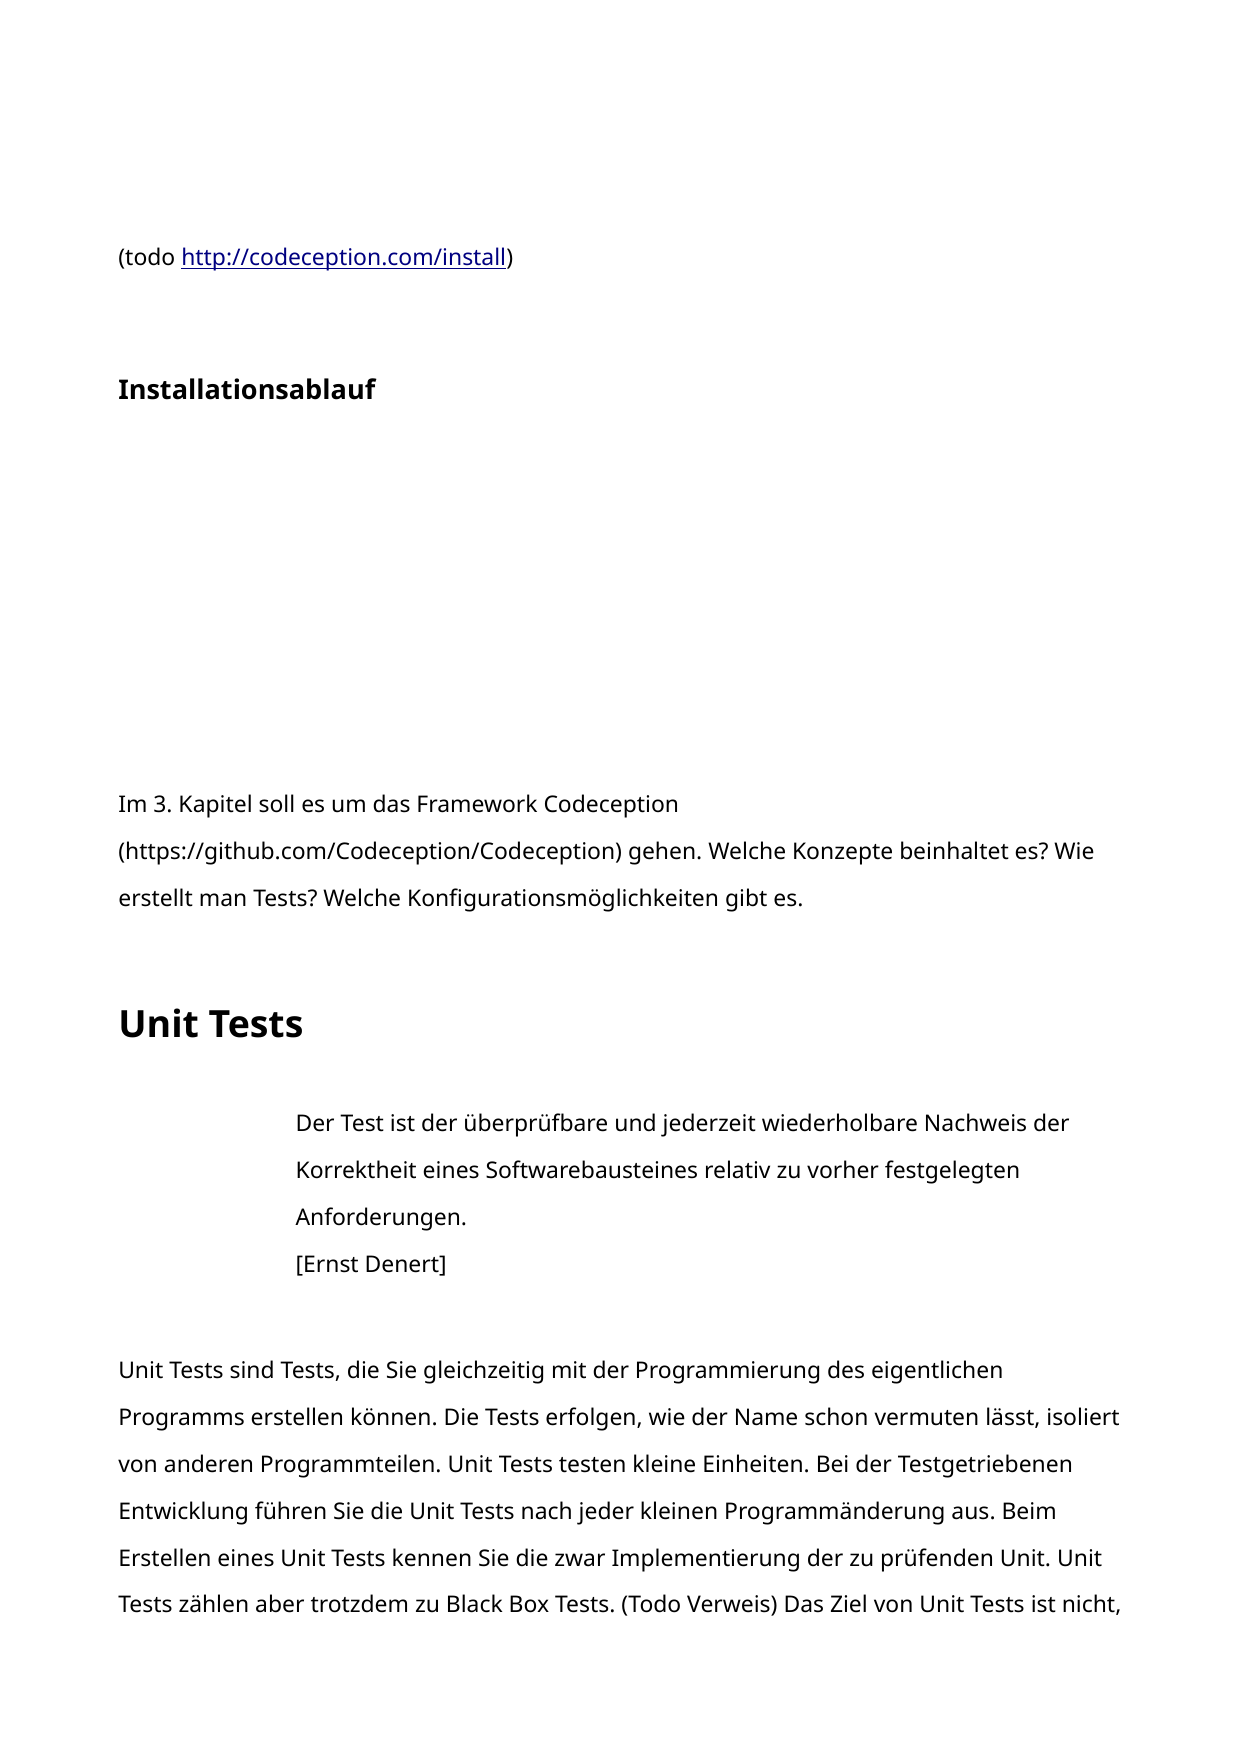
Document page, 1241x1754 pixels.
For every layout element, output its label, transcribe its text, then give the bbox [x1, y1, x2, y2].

subtitle Installationsablauf [118, 370, 1122, 407]
subtitle Unit Tests [118, 997, 1122, 1048]
text (todo http://codeception.com/install) [118, 241, 1122, 272]
text Im 3. Kapitel soll es um das Framework Codeception (https://github.com/Codeception/Codeception) gehen. Welche Konzepte beinhaltet es? Wie erstellt man Tests? Welche Konfigurationsmöglichkeiten gibt es. [118, 788, 1122, 913]
text Unit Tests sind Tests, die Sie gleichzeitig mit der Programmierung des eigentlichen Programms erstellen können. Die Tests erfolgen, wie der Name schon vermuten lässt, isoliert von anderen Programmteilen. Unit Tests testen kleine Einheiten. Bei der Testgetriebenen Entwicklung führen Sie die Unit Tests nach jeder kleinen Programmänderung aus. Beim Erstellen eines Unit Tests kennen Sie die zwar Implementierung der zu prüfenden Unit. Unit Tests zählen aber trotzdem zu Black Box Tests. (Todo Verweis) Das Ziel von Unit Tests ist nicht, [118, 1354, 1122, 1619]
text Der Test ist der überprüfbare und jederzeit wiederholbare Nachweis der Korrektheit eines Softwarebausteines relativ zu vorher festgelegten Anforderungen. [Ernst Denert] [295, 1107, 1122, 1279]
